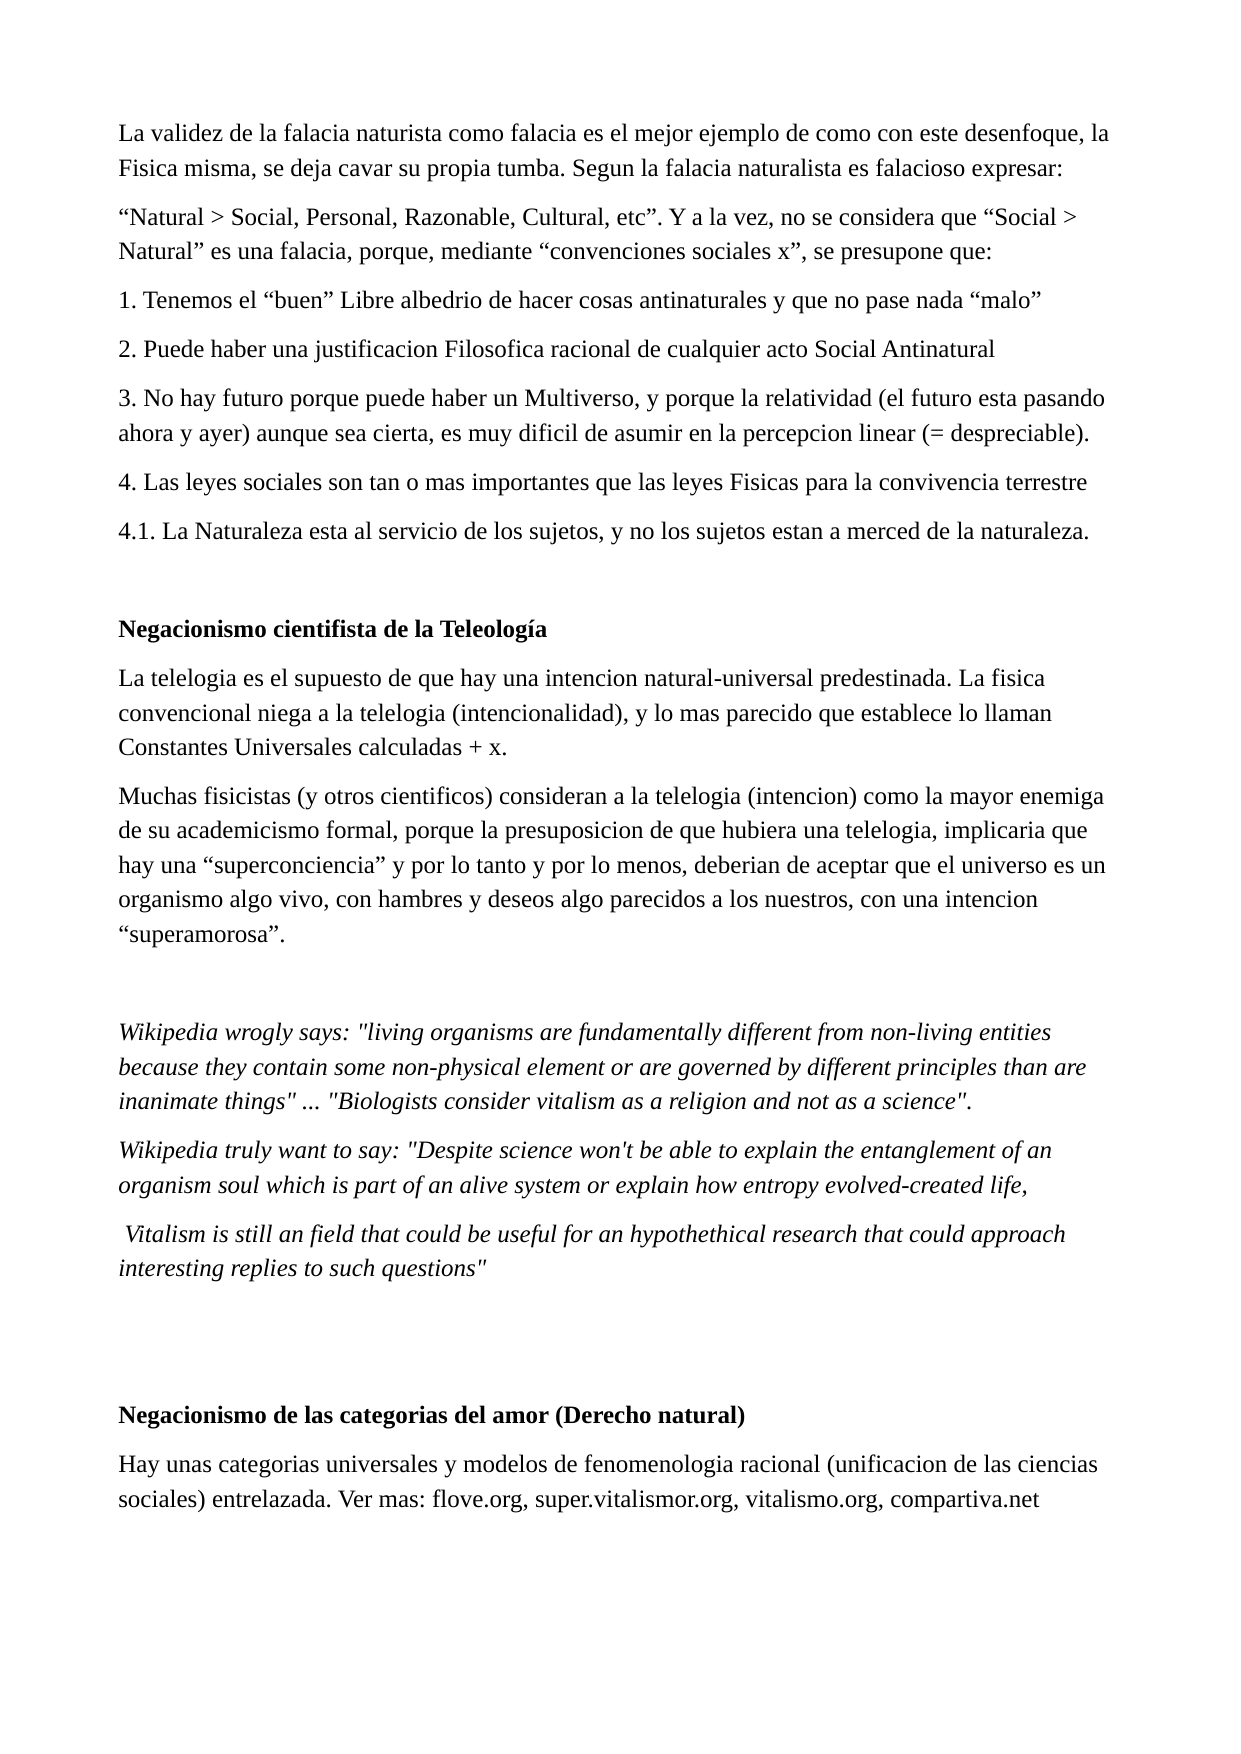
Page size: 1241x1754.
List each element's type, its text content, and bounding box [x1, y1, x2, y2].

text “Natural > Social, Personal, Razonable, Cultural, etc”. Y a la vez, no se considera que “Social > Natural” es una falacia, porque, mediante “convenciones sociales x”, se presupone que: [118, 202, 1122, 265]
text La telelogia es el supuesto de que hay una intencion natural-universal predestinada. La fisica convencional niega a la telelogia (intencionalidad), y lo mas parecido que establece lo llaman Constantes Universales calculadas + x. [118, 663, 1122, 761]
text 1. Tenemos el “buen” Libre albedrio de hacer cosas antinaturales y que no pase nada “malo” [118, 285, 1122, 314]
text Muchas fisicistas (y otros cientificos) consideran a la telelogia (intencion) como la mayor enemiga de su academicismo formal, porque la presuposicion de que hubiera una telelogia, implicaria que hay una “superconciencia” y por lo tanto y por lo menos, deberian de aceptar que el universo es un organismo algo vivo, con hambres y deseos algo parecidos a los nuestros, con una intencion “superamorosa”. [118, 781, 1122, 948]
text Wikipedia truly want to say: "Despite science won't be able to explain the entanglement of an organism soul which is part of an alive system or explain how entropy evolved-created life, [118, 1135, 1122, 1198]
text Hay unas categorias universales y modelos de fenomenologia racional (unificacion de las ciencias sociales) entrelazada. Ver mas: flove.org, super.vitalismor.org, vitalismo.org, compartiva.net [118, 1449, 1122, 1513]
text 4.1. La Naturaleza esta al servicio de los sujetos, y no los sujetos estan a merced de la naturaleza. [118, 516, 1122, 545]
text Negacionismo cientifista de la Teleología [118, 614, 1122, 643]
text 4. Las leyes sociales son tan o mas importantes que las leyes Fisicas para la convivencia terrestre [118, 467, 1122, 496]
text Wikipedia wrogly says: "living organisms are fundamentally different from non-living entities because they contain some non-physical element or are governed by different principles than are inanimate things" ... "Biologists consider vitalism as a religion and not as a science". [118, 1017, 1122, 1115]
text Vitalism is still an field that could be useful for an hypothethical research that could approach interesting replies to such questions" [118, 1219, 1122, 1282]
text Negacionismo de las categorias del amor (Derecho natural) [118, 1400, 1122, 1429]
text 3. No hay futuro porque puede haber un Multiverso, y porque la relatividad (el futuro esta pasando ahora y ayer) aunque sea cierta, es muy dificil de asumir en la percepcion linear (= despreciable). [118, 383, 1122, 447]
text 2. Puede haber una justificacion Filosofica racional de cualquier acto Social Antinatural [118, 334, 1122, 363]
text La validez de la falacia naturista como falacia es el mejor ejemplo de como con este desenfoque, la Fisica misma, se deja cavar su propia tumba. Segun la falacia naturalista es falacioso expresar: [118, 118, 1122, 181]
